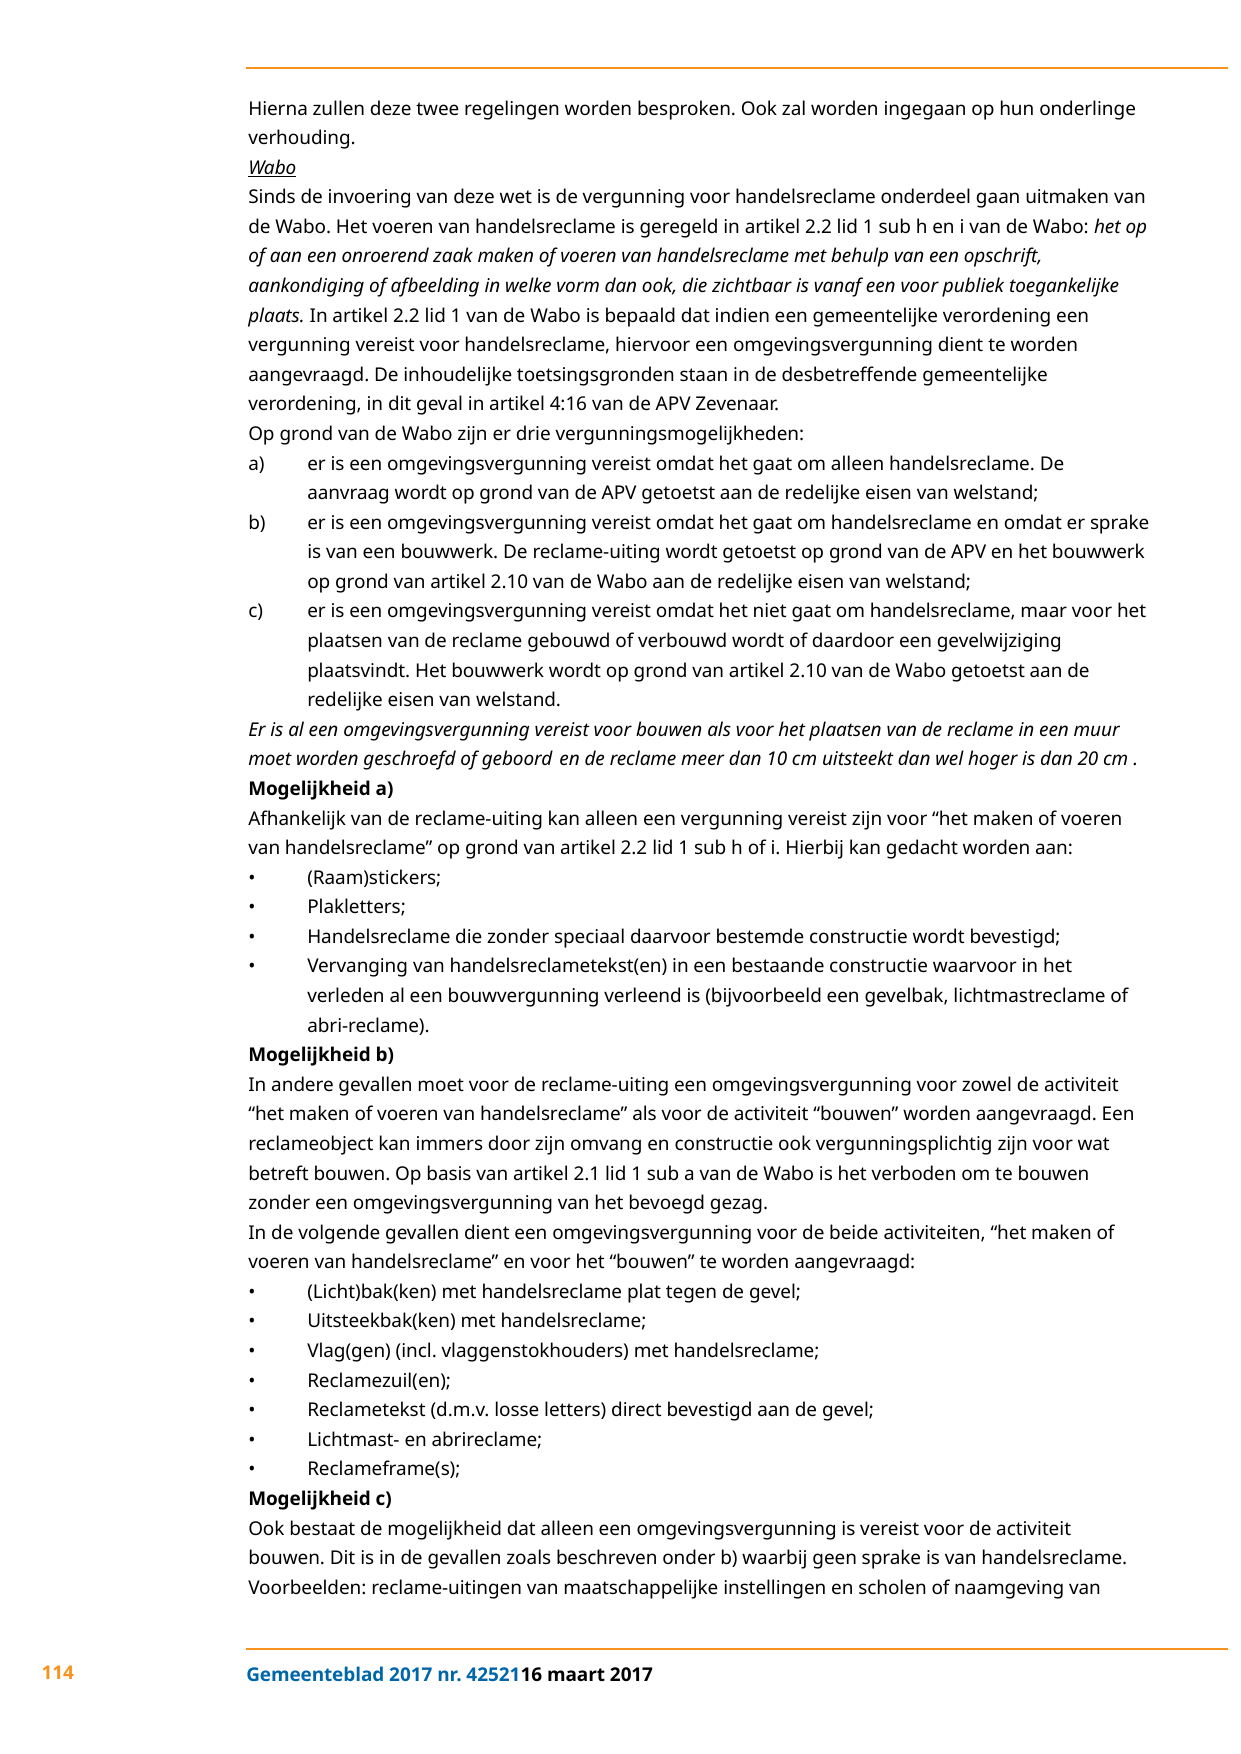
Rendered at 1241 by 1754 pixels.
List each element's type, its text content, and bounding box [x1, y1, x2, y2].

list Reclameframe(s); [248, 1456, 1152, 1481]
list (Raam)stickers; [248, 864, 1152, 890]
list er is een omgevingsvergunning vereist omdat het gaat om handelsreclame en omdat er sprake is van een bouwwerk. De reclame-uiting wordt getoetst op grond van de APV en het bouwwerk op grond van artikel 2.10 van de Wabo aan de redelijke eisen van welstand; [248, 509, 1152, 594]
list Reclamezuil(en); [248, 1367, 1152, 1393]
list Uitsteekbak(ken) met handelsreclame; [248, 1308, 1152, 1333]
text Hierna zullen deze twee regelingen worden besproken. Ook zal worden ingegaan op hun onderlinge verhouding. [248, 95, 1152, 150]
list Plakletters; [248, 893, 1152, 919]
picture [41, 47, 231, 172]
text Mogelijkheid c) [248, 1485, 1152, 1511]
text Er is al een omgevingsvergunning vereist voor bouwen als voor het plaatsen van de reclame in een muur moet worden geschroefd of geboord en de reclame meer dan 10 cm uitsteekt dan wel hoger is dan 20 cm . [248, 716, 1152, 771]
list Reclametekst (d.m.v. losse letters) direct bevestigd aan de gevel; [248, 1396, 1152, 1422]
text Voorbeelden: reclame-uitingen van maatschappelijke instellingen en scholen of naamgeving van [248, 1574, 1152, 1600]
text Wabo [248, 154, 1152, 180]
list er is een omgevingsvergunning vereist omdat het niet gaat om handelsreclame, maar voor het plaatsen van de reclame gebouwd of verbouwd wordt of daardoor een gevelwijziging plaatsvindt. Het bouwwerk wordt op grond van artikel 2.10 van de Wabo getoetst aan de redelijke eisen van welstand. [248, 598, 1152, 712]
list (Licht)bak(ken) met handelsreclame plat tegen de gevel; [248, 1278, 1152, 1304]
list er is een omgevingsvergunning vereist omdat het gaat om alleen handelsreclame. De aanvraag wordt op grond van de APV getoetst aan de redelijke eisen van welstand; [248, 450, 1152, 505]
text In andere gevallen moet voor de reclame-uiting een omgevingsvergunning voor zowel de activiteit “het maken of voeren van handelsreclame” als voor de activiteit “bouwen” worden aangevraagd. Een reclameobject kan immers door zijn omvang en constructie ook vergunningsplichtig zijn voor wat betreft bouwen. Op basis van artikel 2.1 lid 1 sub a van de Wabo is het verboden om te bouwen zonder een omgevingsvergunning van het bevoegd gezag. [248, 1071, 1152, 1215]
list Vervanging van handelsreclametekst(en) in een bestaande constructie waarvoor in het verleden al een bouwvergunning verleend is (bijvoorbeeld een gevelbak, lichtmastreclame of abri-reclame). [248, 953, 1152, 1038]
list Handelsreclame die zonder speciaal daarvoor bestemde constructie wordt bevestigd; [248, 923, 1152, 949]
list Vlag(gen) (incl. vlaggenstokhouders) met handelsreclame; [248, 1337, 1152, 1363]
text Mogelijkheid a) [248, 775, 1152, 801]
text Afhankelijk van de reclame-uiting kan alleen een vergunning vereist zijn voor “het maken of voeren van handelsreclame” op grond van artikel 2.2 lid 1 sub h of i. Hierbij kan gedacht worden aan: [248, 805, 1152, 860]
list Lichtmast- en abrireclame; [248, 1426, 1152, 1452]
text Sinds de invoering van deze wet is de vergunning voor handelsreclame onderdeel gaan uitmaken van de Wabo. Het voeren van handelsreclame is geregeld in artikel 2.2 lid 1 sub h en i van de Wabo: het op of aan een onroerend zaak maken of voeren van handelsreclame met behulp van een opschrift, aankondiging of afbeelding in welke vorm dan ook, die zichtbaar is vanaf een voor publiek toegankelijke plaats. In artikel 2.2 lid 1 van de Wabo is bepaald dat indien een gemeentelijke verordening een vergunning vereist voor handelsreclame, hiervoor een omgevingsvergunning dient te worden aangevraagd. De inhoudelijke toetsingsgronden staan in de desbetreffende gemeentelijke verordening, in dit geval in artikel 4:16 van de APV Zevenaar. [248, 183, 1152, 416]
text Op grond van de Wabo zijn er drie vergunningsmogelijkheden: [248, 420, 1152, 446]
text Mogelijkheid b) [248, 1041, 1152, 1067]
text Ook bestaat de mogelijkheid dat alleen een omgevingsvergunning is vereist voor de activiteit bouwen. Dit is in de gevallen zoals beschreven onder b) waarbij geen sprake is van handelsreclame. [248, 1515, 1152, 1570]
text In de volgende gevallen dient een omgevingsvergunning voor de beide activiteiten, “het maken of voeren van handelsreclame” en voor het “bouwen” te worden aangevraagd: [248, 1219, 1152, 1274]
